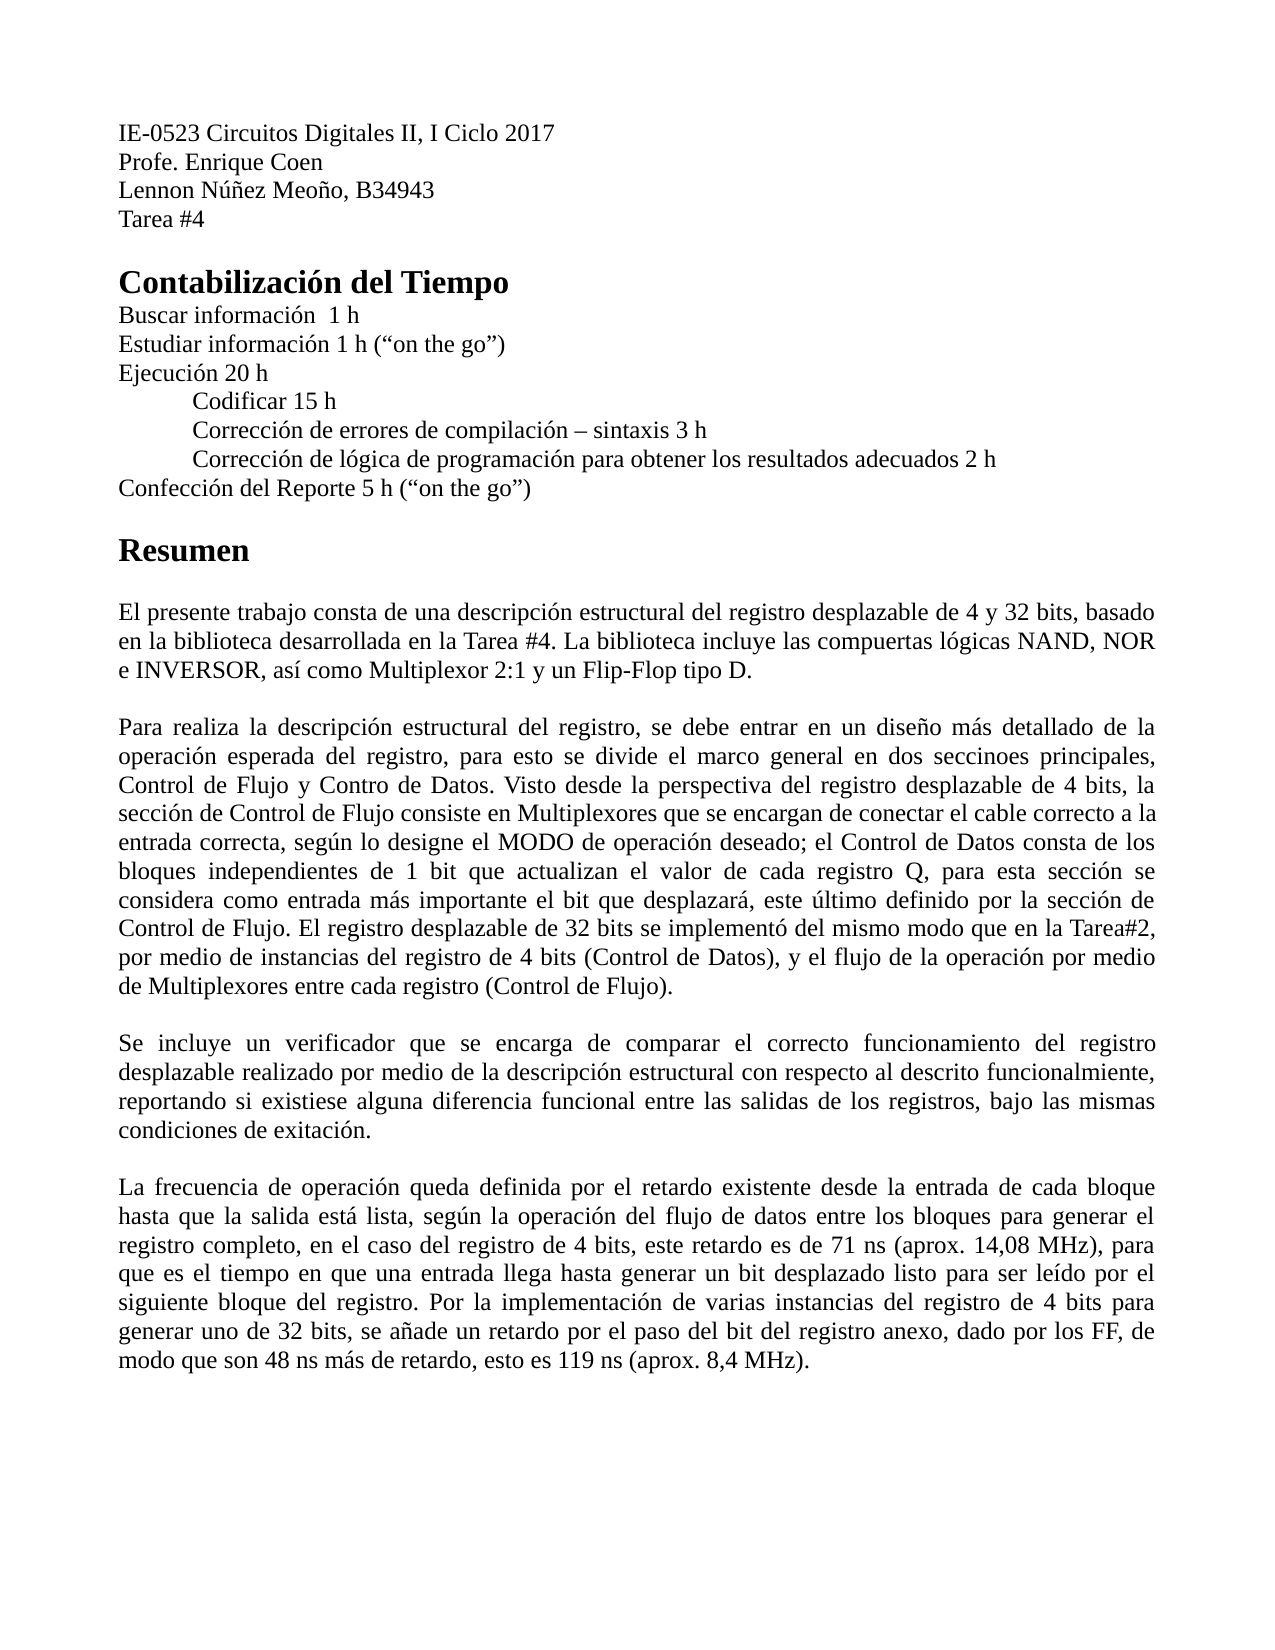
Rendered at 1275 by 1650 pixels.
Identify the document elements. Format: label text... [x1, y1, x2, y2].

text Corrección de lógica de programación para obtener los resultados adecuados 2 h [118, 444, 1157, 473]
text Confección del Reporte 5 h (“on the go”) [118, 473, 1157, 501]
text El presente trabajo consta de una descripción estructural del registro desplazable de 4 y 32 bits, basado en la biblioteca desarrollada en la Tarea #4. La biblioteca incluye las compuertas lógicas NAND, NOR e INVERSOR, así como Multiplexor 2:1 y un Flip-Flop tipo D. [118, 597, 1157, 683]
text Estudiar información 1 h (“on the go”) [118, 329, 1157, 358]
text Codificar 15 h [118, 386, 1157, 415]
text Ejecución 20 h [118, 358, 1157, 386]
text Contabilización del Tiempo [118, 262, 1157, 300]
text IE-0523 Circuitos Digitales II, I Ciclo 2017 [118, 118, 1157, 147]
text Buscar información 1 h [118, 300, 1157, 329]
text Tarea #4 [118, 204, 1157, 233]
text Para realiza la descripción estructural del registro, se debe entrar en un diseño más detallado de la operación esperada del registro, para esto se divide el marco general en dos seccinoes principales, Control de Flujo y Contro de Datos. Visto desde la perspectiva del registro desplazable de 4 bits, la sección de Control de Flujo consiste en Multiplexores que se encargan de conectar el cable correcto a la entrada correcta, según lo designe el MODO de operación deseado; el Control de Datos consta de los bloques independientes de 1 bit que actualizan el valor de cada registro Q, para esta sección se considera como entrada más importante el bit que desplazará, este último definido por la sección de Control de Flujo. El registro desplazable de 32 bits se implementó del mismo modo que en la Tarea#2, por medio de instancias del registro de 4 bits (Control de Datos), y el flujo de la operación por medio de Multiplexores entre cada registro (Control de Flujo). [118, 712, 1157, 1000]
text Profe. Enrique Coen [118, 147, 1157, 176]
text Lennon Núñez Meoño, B34943 [118, 176, 1157, 204]
text La frecuencia de operación queda definida por el retardo existente desde la entrada de cada bloque hasta que la salida está lista, según la operación del flujo de datos entre los bloques para generar el registro completo, en el caso del registro de 4 bits, este retardo es de 71 ns (aprox. 14,08 MHz), para que es el tiempo en que una entrada llega hasta generar un bit desplazado listo para ser leído por el siguiente bloque del registro. Por la implementación de varias instancias del registro de 4 bits para generar uno de 32 bits, se añade un retardo por el paso del bit del registro anexo, dado por los FF, de modo que son 48 ns más de retardo, esto es 119 ns (aprox. 8,4 MHz). [118, 1172, 1157, 1373]
text Se incluye un verificador que se encarga de comparar el correcto funcionamiento del registro desplazable realizado por medio de la descripción estructural con respecto al descrito funcionalmiente, reportando si existiese alguna diferencia funcional entre las salidas de los registros, bajo las mismas condiciones de exitación. [118, 1028, 1157, 1143]
text Resumen [118, 530, 1157, 568]
text Corrección de errores de compilación – sintaxis 3 h [118, 415, 1157, 444]
